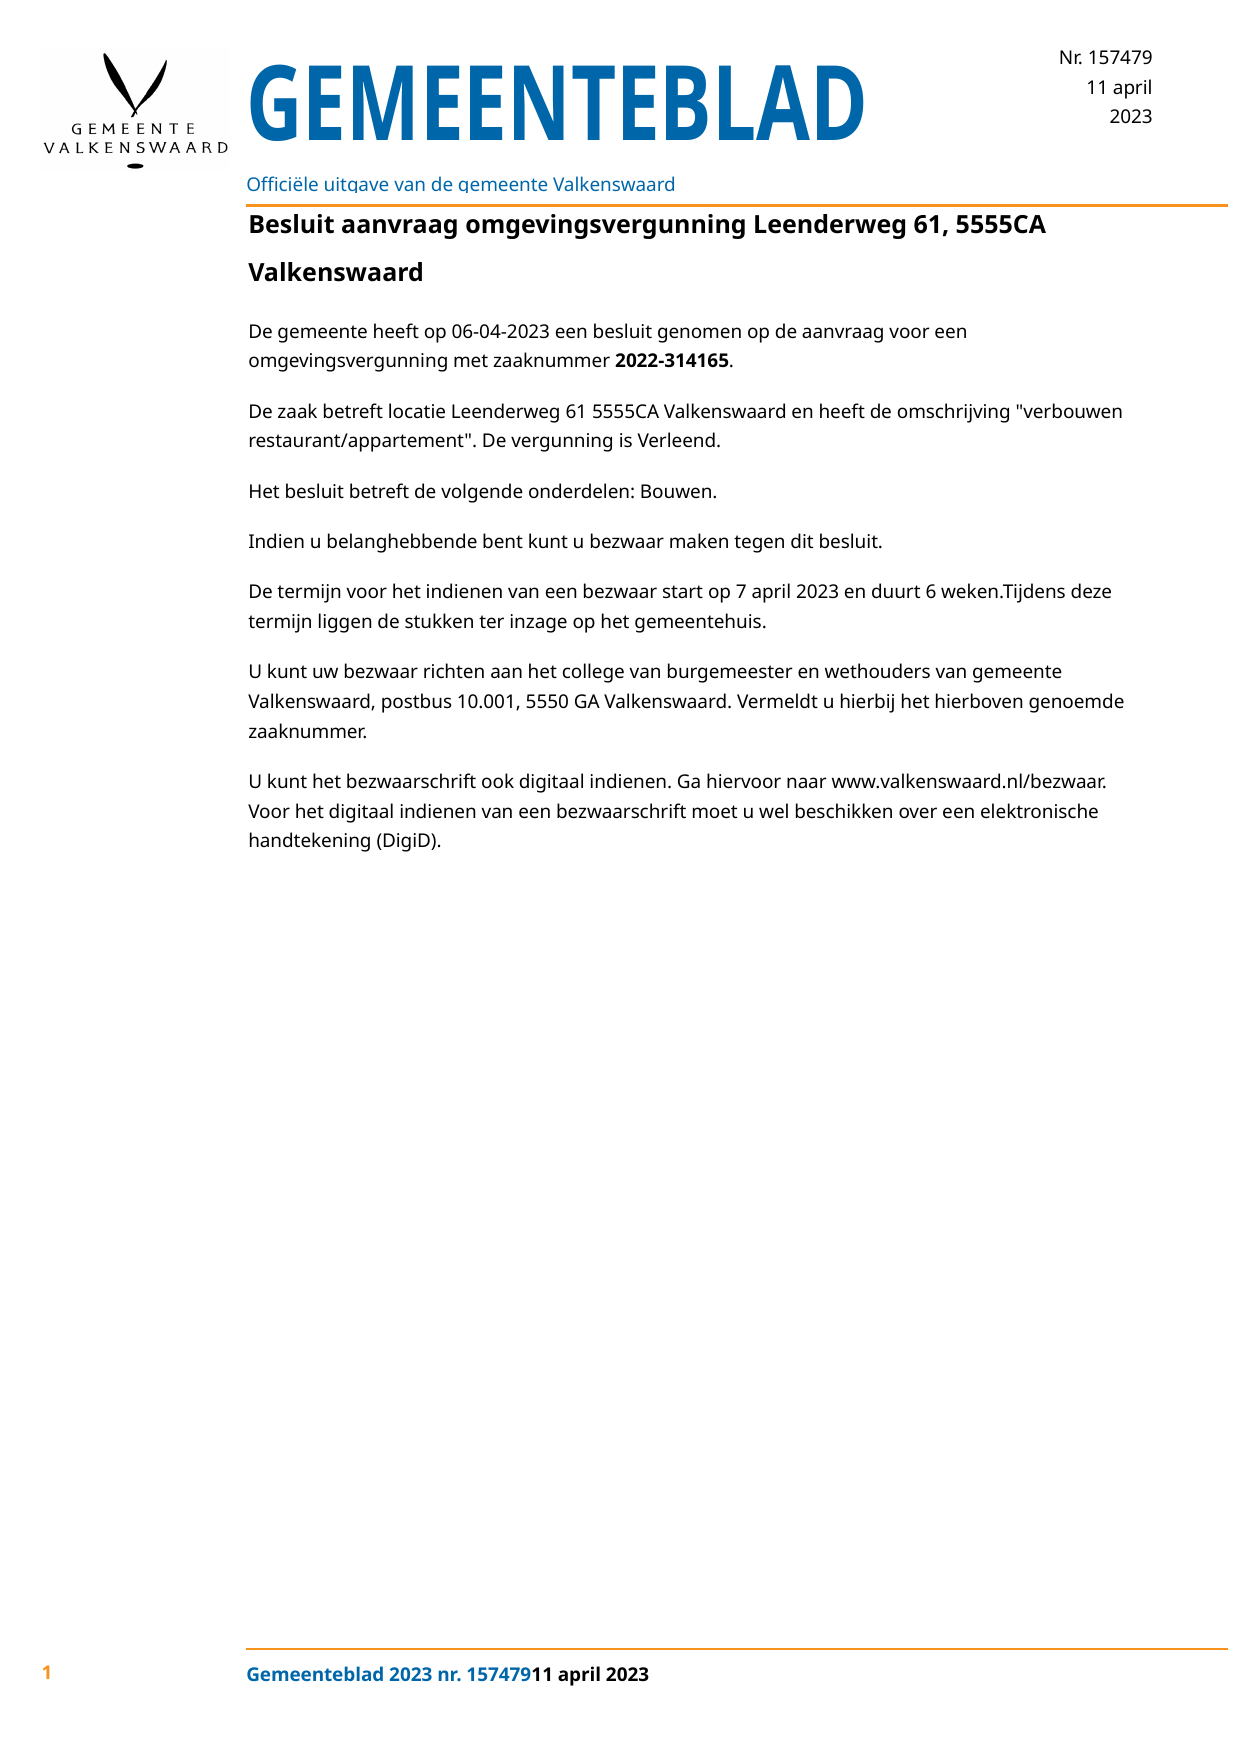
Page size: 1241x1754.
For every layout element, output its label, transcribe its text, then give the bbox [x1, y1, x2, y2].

text U kunt uw bezwaar richten aan het college van burgemeester en wethouders van gemeente Valkenswaard, postbus 10.001, 5550 GA Valkenswaard. Vermeldt u hierbij het hierboven genoemde zaaknummer. [248, 659, 1152, 744]
text Besluit aanvraag omgevingsvergunning Leenderweg 61, 5555CA Valkenswaard [248, 207, 1152, 288]
text Het besluit betreft de volgende onderdelen: Bouwen. [248, 478, 1152, 504]
text De termijn voor het indienen van een bezwaar start op 7 april 2023 en duurt 6 weken.Tijdens deze termijn liggen de stukken ter inzage op het gemeentehuis. [248, 579, 1152, 634]
text De gemeente heeft op 06-04-2023 een besluit genomen op de aanvraag voor een omgevingsvergunning met zaaknummer 2022-314165. [248, 318, 1152, 373]
text Indien u belanghebbende bent kunt u bezwaar maken tegen dit besluit. [248, 528, 1152, 554]
picture [41, 47, 231, 172]
text U kunt het bezwaarschrift ook digitaal indienen. Ga hiervoor naar www.valkenswaard.nl/bezwaar. Voor het digitaal indienen van een bezwaarschrift moet u wel beschikken over een elektronische handtekening (DigiD). [248, 768, 1152, 853]
text De zaak betreft locatie Leenderweg 61 5555CA Valkenswaard en heeft de omschrijving "verbouwen restaurant/appartement". De vergunning is Verleend. [248, 398, 1152, 453]
